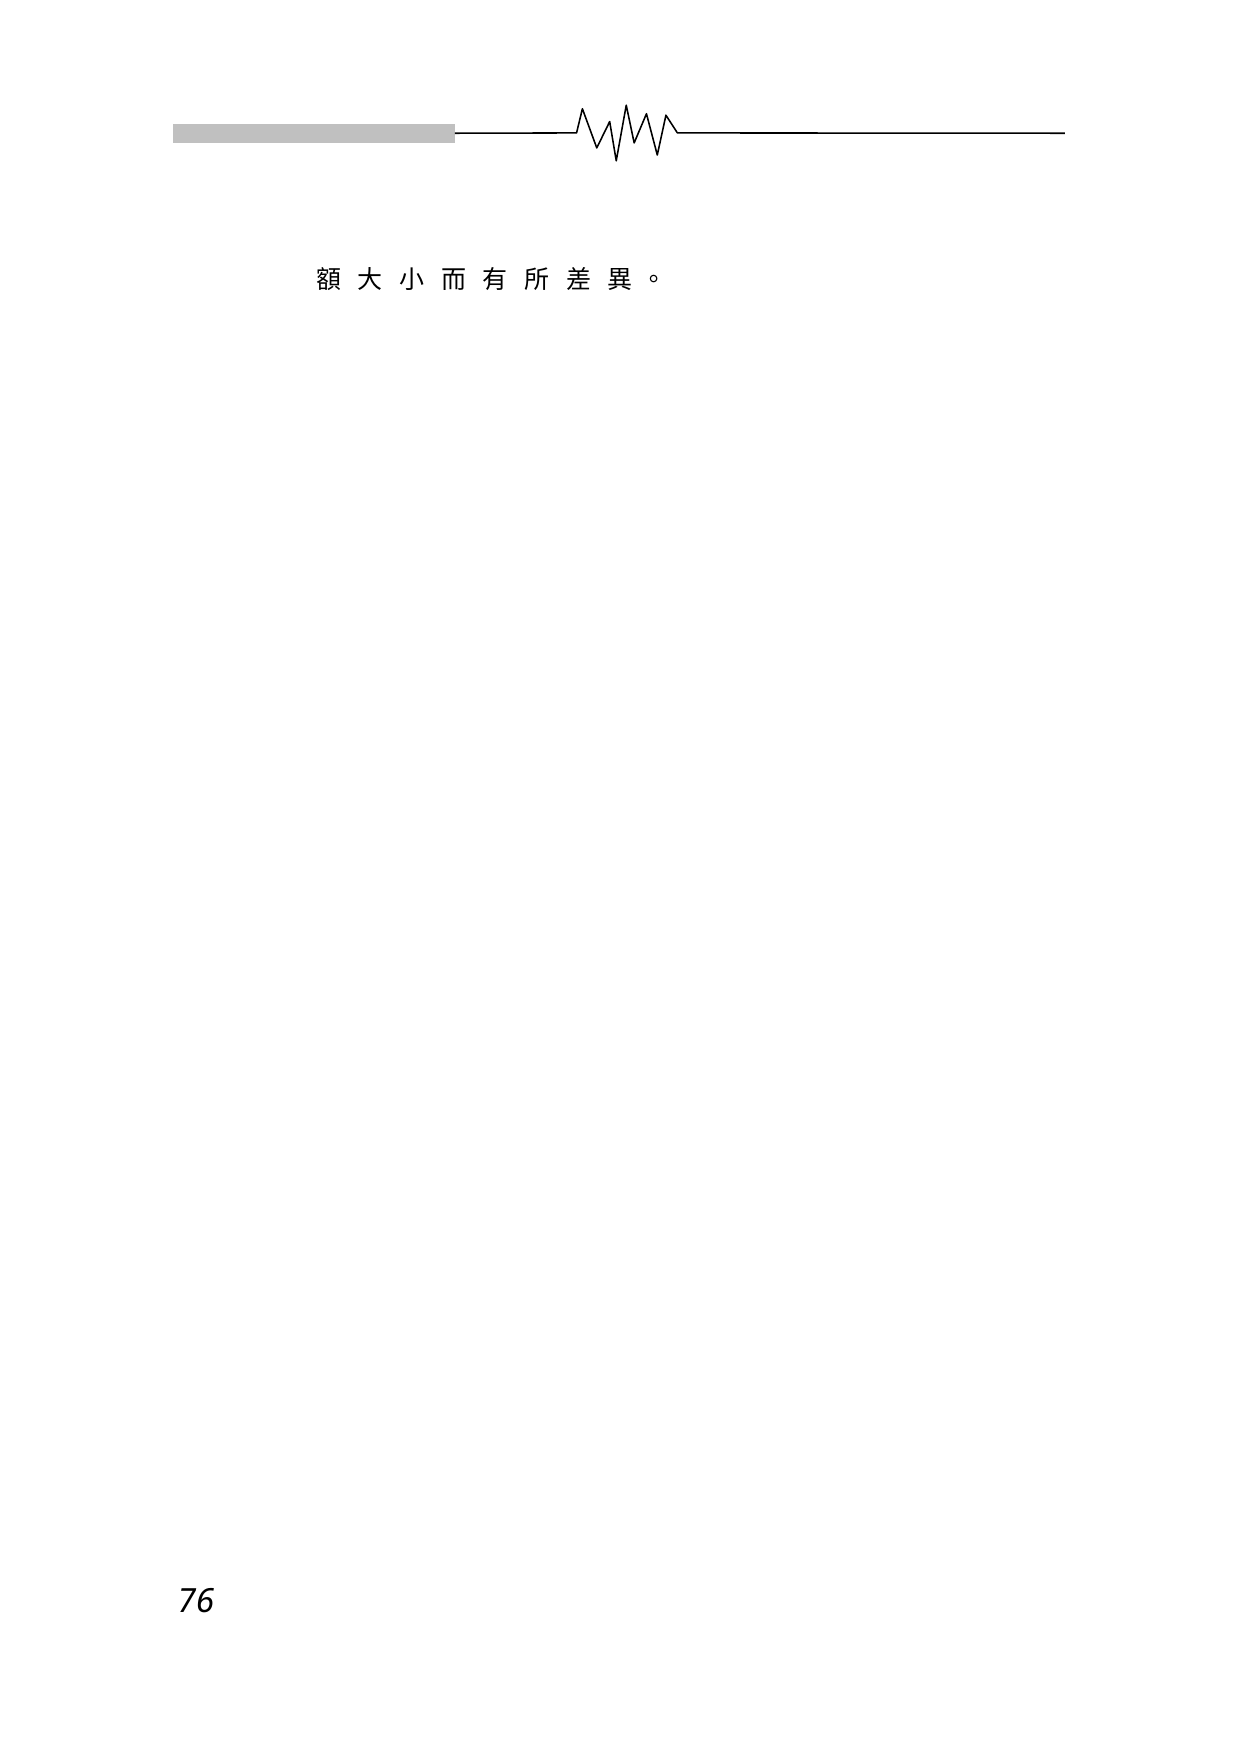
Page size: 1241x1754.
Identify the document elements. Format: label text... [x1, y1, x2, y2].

text 額大小而有所差異。 [281, 236, 1058, 299]
